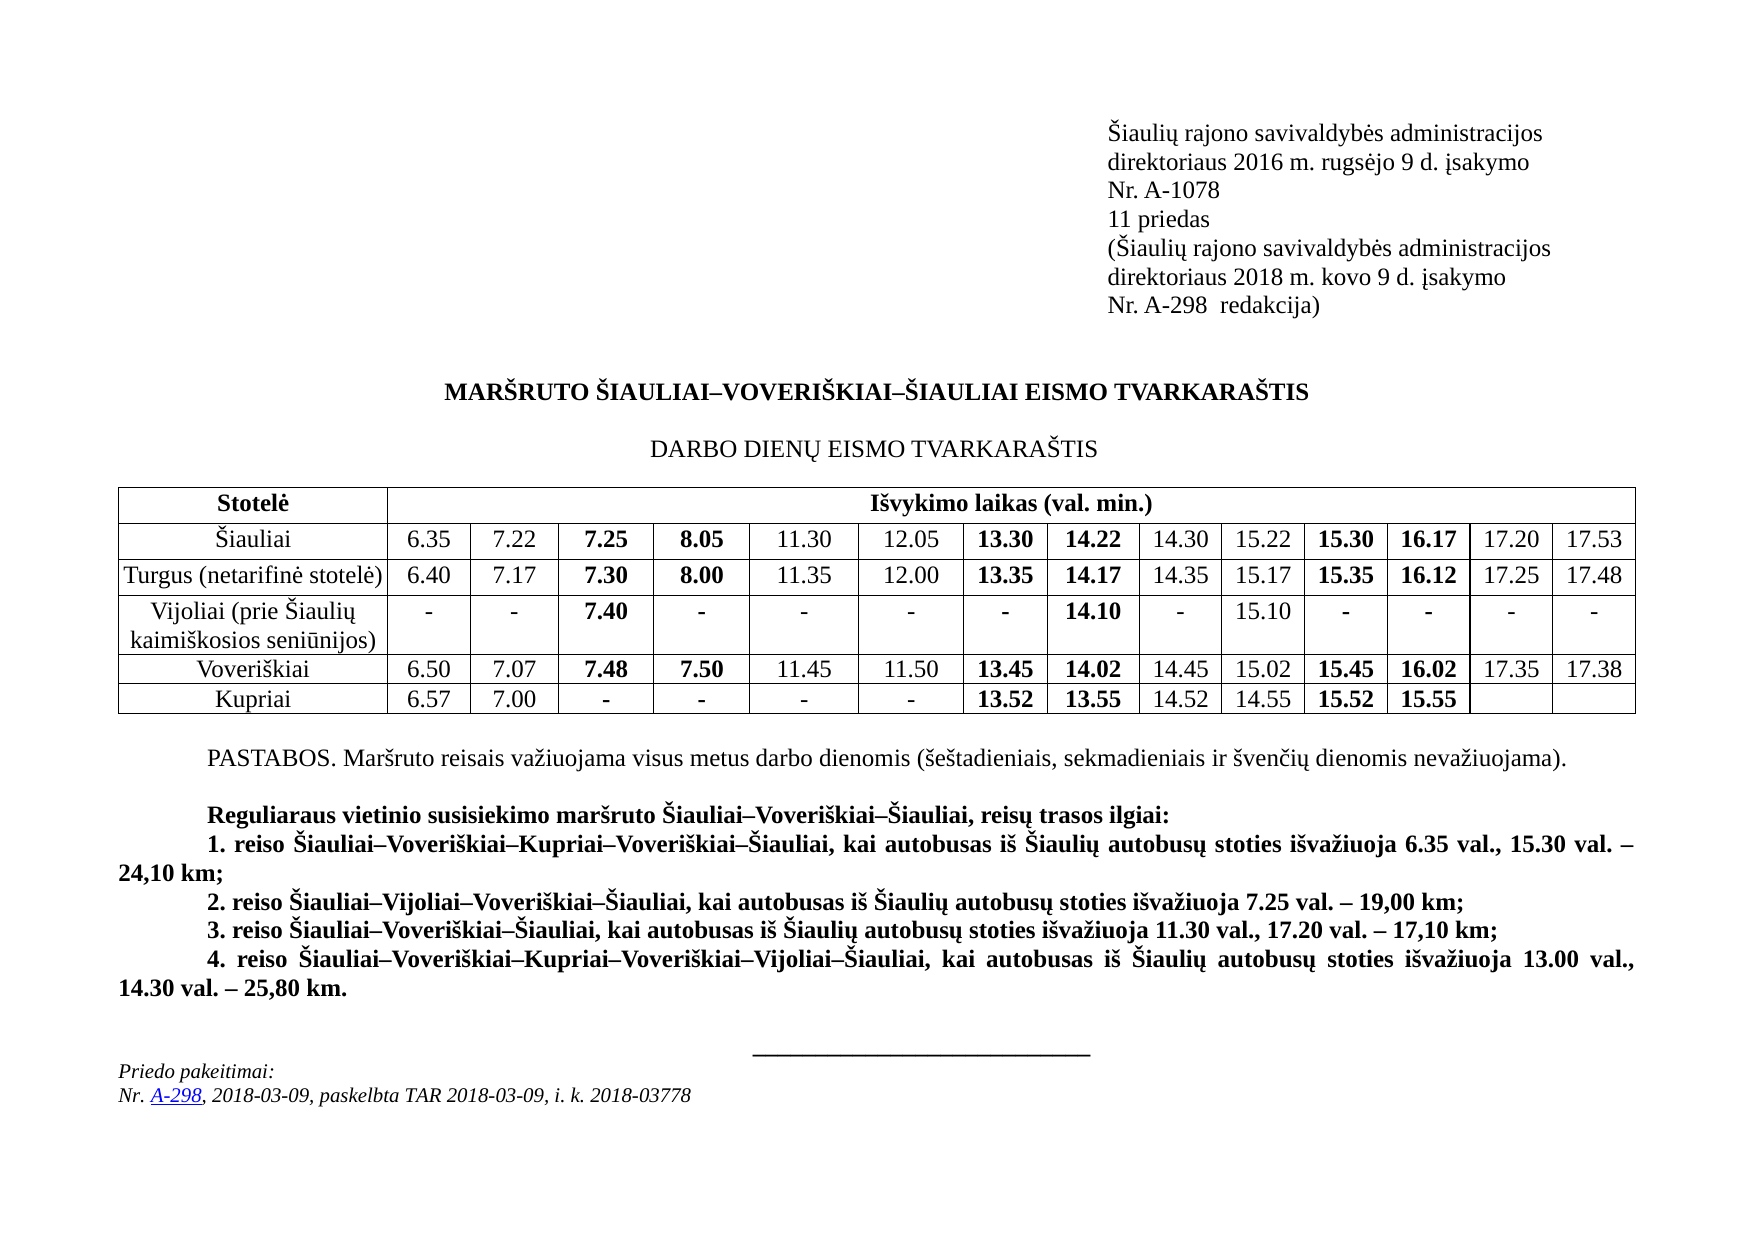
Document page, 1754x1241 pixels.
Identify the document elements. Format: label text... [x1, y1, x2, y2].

table_cell - [1388, 596, 1469, 653]
table_cell - [964, 596, 1047, 653]
table_cell 17.20 [1471, 524, 1552, 559]
table_cell 6.57 [388, 684, 470, 713]
table_cell 11.35 [750, 560, 858, 595]
table_cell 14.02 [1048, 655, 1139, 683]
table_cell 15.22 [1222, 524, 1304, 559]
table_cell Turgus (netarifinė stotelė) [119, 560, 387, 595]
table_cell 17.53 [1553, 524, 1635, 559]
table_header Stotelė [119, 488, 387, 523]
table_cell 6.40 [388, 560, 470, 595]
table_cell 13.45 [964, 655, 1047, 683]
table_cell 13.35 [964, 560, 1047, 595]
table_cell - [1305, 596, 1387, 653]
text Šiaulių rajono savivaldybės administracijos [1107, 118, 1636, 147]
table_cell - [654, 596, 749, 653]
table_cell 17.35 [1471, 655, 1552, 683]
table_cell 7.48 [559, 655, 653, 683]
table_cell 15.45 [1305, 655, 1387, 683]
table_cell 14.17 [1048, 560, 1139, 595]
table_cell 14.10 [1048, 596, 1139, 653]
table_cell - [654, 684, 749, 713]
table_cell [1553, 684, 1635, 713]
text 3. reiso Šiauliai–Voveriškiai–Šiauliai, kai autobusas iš Šiaulių autobusų stoties išvažiuoja 11.30 val., 17.20 val. – 17,10 km; [118, 915, 1636, 944]
text 11 priedas [1107, 204, 1636, 233]
table_cell 15.55 [1388, 684, 1469, 713]
table_cell [1471, 684, 1552, 713]
table_cell 13.30 [964, 524, 1047, 559]
text MARŠRUTO ŠIAULIAI–VOVERIŠKIAI–ŠIAULIAI EISMO TVARKARAŠTIS [118, 377, 1636, 406]
table_cell 16.12 [1388, 560, 1469, 595]
table_cell 16.17 [1388, 524, 1469, 559]
text 4. reiso Šiauliai–Voveriškiai–Kupriai–Voveriškiai–Vijoliai–Šiauliai, kai autobusas iš Šiaulių autobusų stoties išvažiuoja 13.00 val., 14.30 val. – 25,80 km. [118, 944, 1636, 1002]
table_cell 17.48 [1553, 560, 1635, 595]
text direktoriaus 2018 m. kovo 9 d. įsakymo [1107, 262, 1636, 291]
table_cell 7.25 [559, 524, 653, 559]
table_cell - [859, 596, 963, 653]
table_cell - [859, 684, 963, 713]
table_cell 6.50 [388, 655, 470, 683]
table_cell 14.45 [1140, 655, 1221, 683]
table_cell Vijoliai (prie Šiaulių kaimiškosios seniūnijos) [119, 596, 387, 653]
table_cell 15.52 [1305, 684, 1387, 713]
table_cell 15.35 [1305, 560, 1387, 595]
table_cell 14.55 [1222, 684, 1304, 713]
table_cell 12.00 [859, 560, 963, 595]
table_cell 8.00 [654, 560, 749, 595]
text 1. reiso Šiauliai–Voveriškiai–Kupriai–Voveriškiai–Šiauliai, kai autobusas iš Šiaulių autobusų stoties išvažiuoja 6.35 val., 15.30 val. – 24,10 km; [118, 829, 1636, 887]
text Nr. A-1078 [1107, 176, 1636, 204]
table_cell 7.00 [471, 684, 558, 713]
text Priedo pakeitimai: [118, 1059, 1636, 1083]
table_cell 15.02 [1222, 655, 1304, 683]
table_cell - [750, 684, 858, 713]
table_cell - [1553, 596, 1635, 653]
table_cell 13.55 [1048, 684, 1139, 713]
table_cell 14.30 [1140, 524, 1221, 559]
text direktoriaus 2016 m. rugsėjo 9 d. įsakymo [1107, 147, 1636, 176]
table_cell 12.05 [859, 524, 963, 559]
table_cell 7.30 [559, 560, 653, 595]
table_cell - [559, 684, 653, 713]
table_cell 14.22 [1048, 524, 1139, 559]
table_cell - [1471, 596, 1552, 653]
text Nr. A-298 redakcija) [1107, 291, 1636, 319]
text 2. reiso Šiauliai–Vijoliai–Voveriškiai–Šiauliai, kai autobusas iš Šiaulių autobusų stoties išvažiuoja 7.25 val. – 19,00 km; [118, 887, 1636, 915]
table_cell 17.38 [1553, 655, 1635, 683]
table_cell - [388, 596, 470, 653]
text Nr. A-298, 2018-03-09, paskelbta TAR 2018-03-09, i. k. 2018-03778 [118, 1083, 1636, 1107]
table_cell 14.52 [1140, 684, 1221, 713]
text Reguliaraus vietinio susisiekimo maršruto Šiauliai–Voveriškiai–Šiauliai, reisų trasos ilgiai: [118, 800, 1636, 829]
table_cell 11.45 [750, 655, 858, 683]
table_cell 11.30 [750, 524, 858, 559]
table_cell 8.05 [654, 524, 749, 559]
text ___________________________ [118, 1030, 1636, 1059]
table_cell - [750, 596, 858, 653]
table_cell 7.22 [471, 524, 558, 559]
table_cell 17.25 [1471, 560, 1552, 595]
table_cell Šiauliai [119, 524, 387, 559]
text (Šiaulių rajono savivaldybės administracijos [1107, 233, 1636, 262]
table_cell 7.17 [471, 560, 558, 595]
table_cell Voveriškiai [119, 655, 387, 683]
table_cell 7.50 [654, 655, 749, 683]
table_cell - [471, 596, 558, 653]
table_cell Kupriai [119, 684, 387, 713]
table_cell 15.30 [1305, 524, 1387, 559]
table_cell 7.07 [471, 655, 558, 683]
table_cell 7.40 [559, 596, 653, 653]
text PASTABOS. Maršruto reisais važiuojama visus metus darbo dienomis (šeštadieniais, sekmadieniais ir švenčių dienomis nevažiuojama). [118, 743, 1636, 772]
table_cell 13.52 [964, 684, 1047, 713]
table_cell 15.10 [1222, 596, 1304, 653]
text DARBO DIENŲ EISMO TVARKARAŠTIS [118, 434, 1636, 463]
table_cell 6.35 [388, 524, 470, 559]
table_cell 16.02 [1388, 655, 1469, 683]
table_header Išvykimo laikas (val. min.) [388, 488, 1635, 523]
table_cell 15.17 [1222, 560, 1304, 595]
table_cell - [1140, 596, 1221, 653]
table_cell 14.35 [1140, 560, 1221, 595]
table_cell 11.50 [859, 655, 963, 683]
